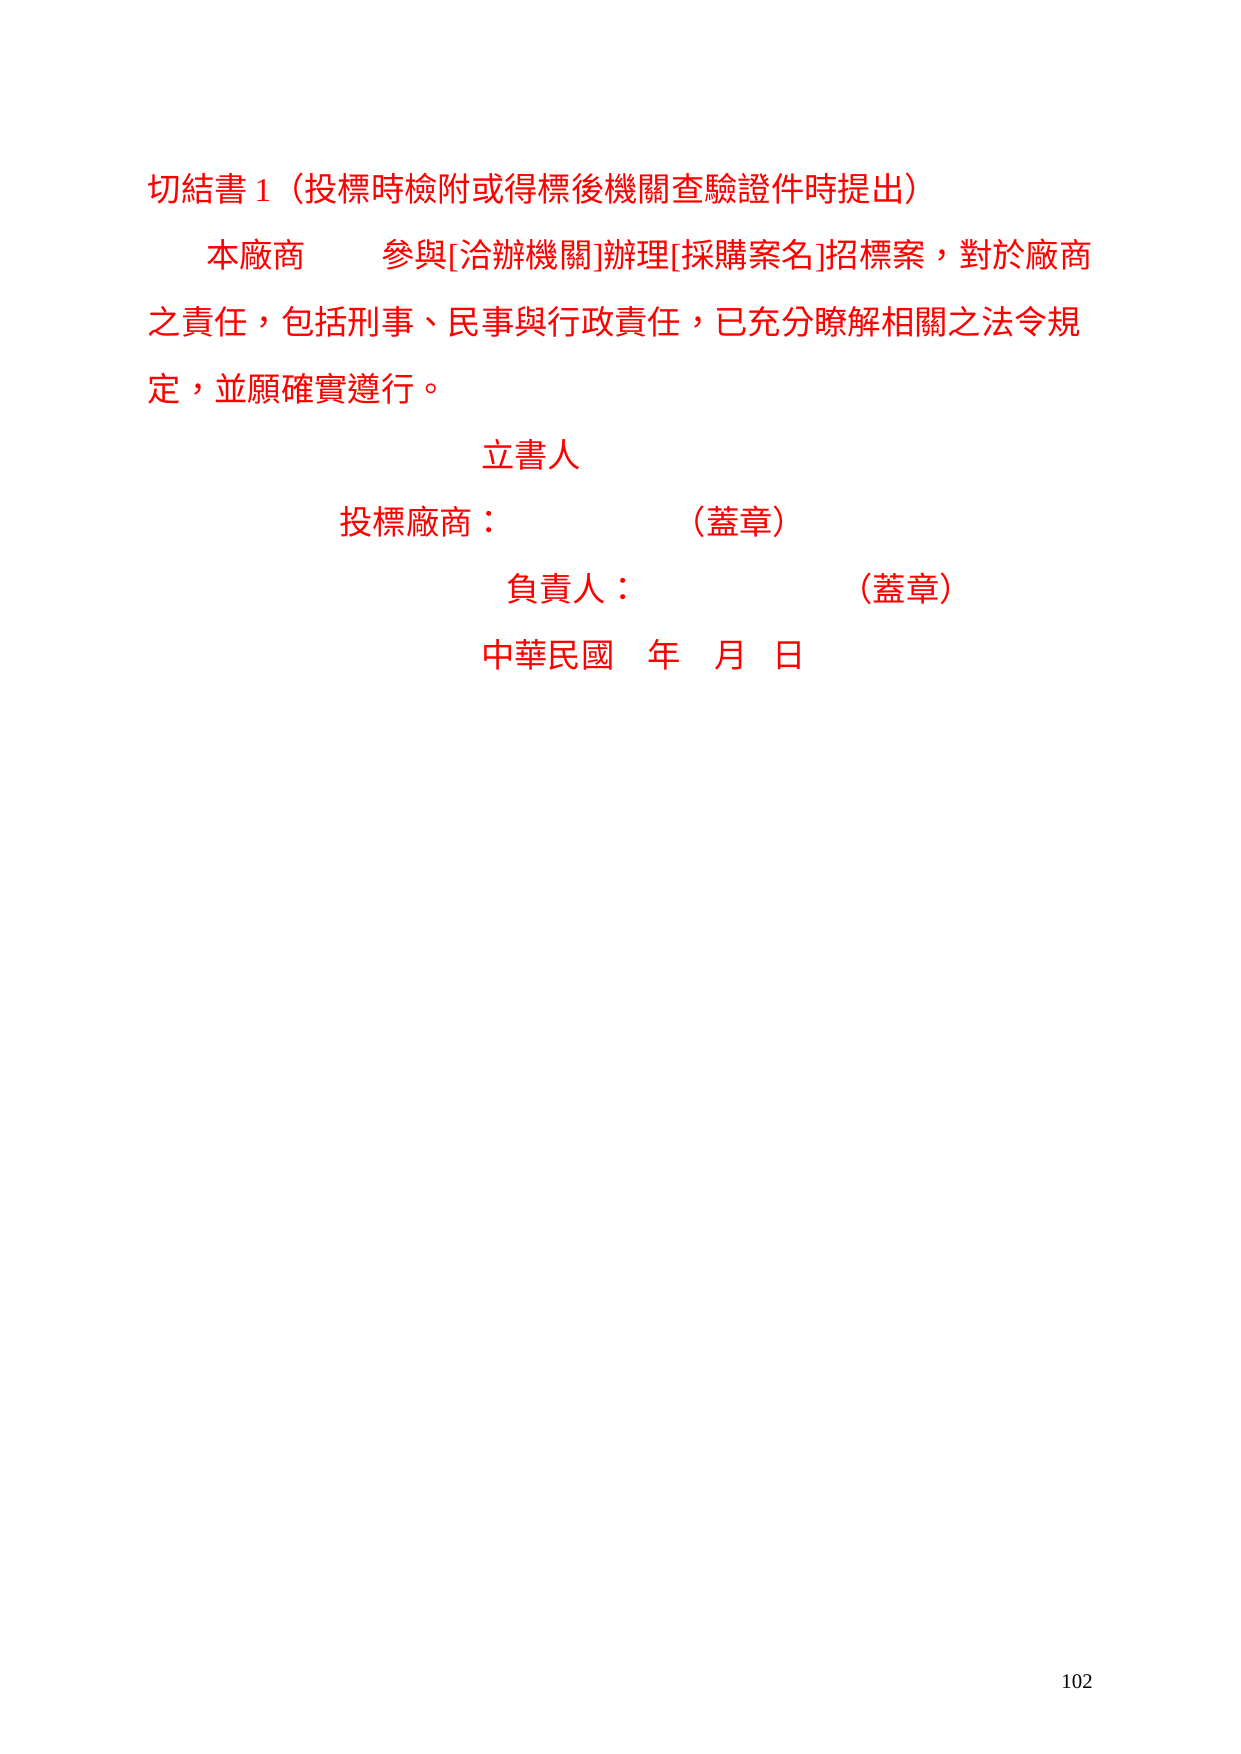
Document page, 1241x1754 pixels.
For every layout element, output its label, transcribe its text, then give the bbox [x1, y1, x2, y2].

text 本廠商 參與[洽辦機關]辦理[採購案名]招標案，對於廠商之責任，包括刑事、民事與行政責任，已充分瞭解相關之法令規定，並願確實遵行。 [148, 214, 1092, 414]
text 中華民國 年 月 日 [248, 614, 1092, 681]
text 投標廠商： （蓋章） [148, 481, 1092, 548]
text 切結書1（投標時檢附或得標後機關查驗證件時提出） [148, 148, 1092, 214]
text 立書人 [248, 414, 1092, 481]
text 負責人： （蓋章） [148, 548, 1092, 614]
